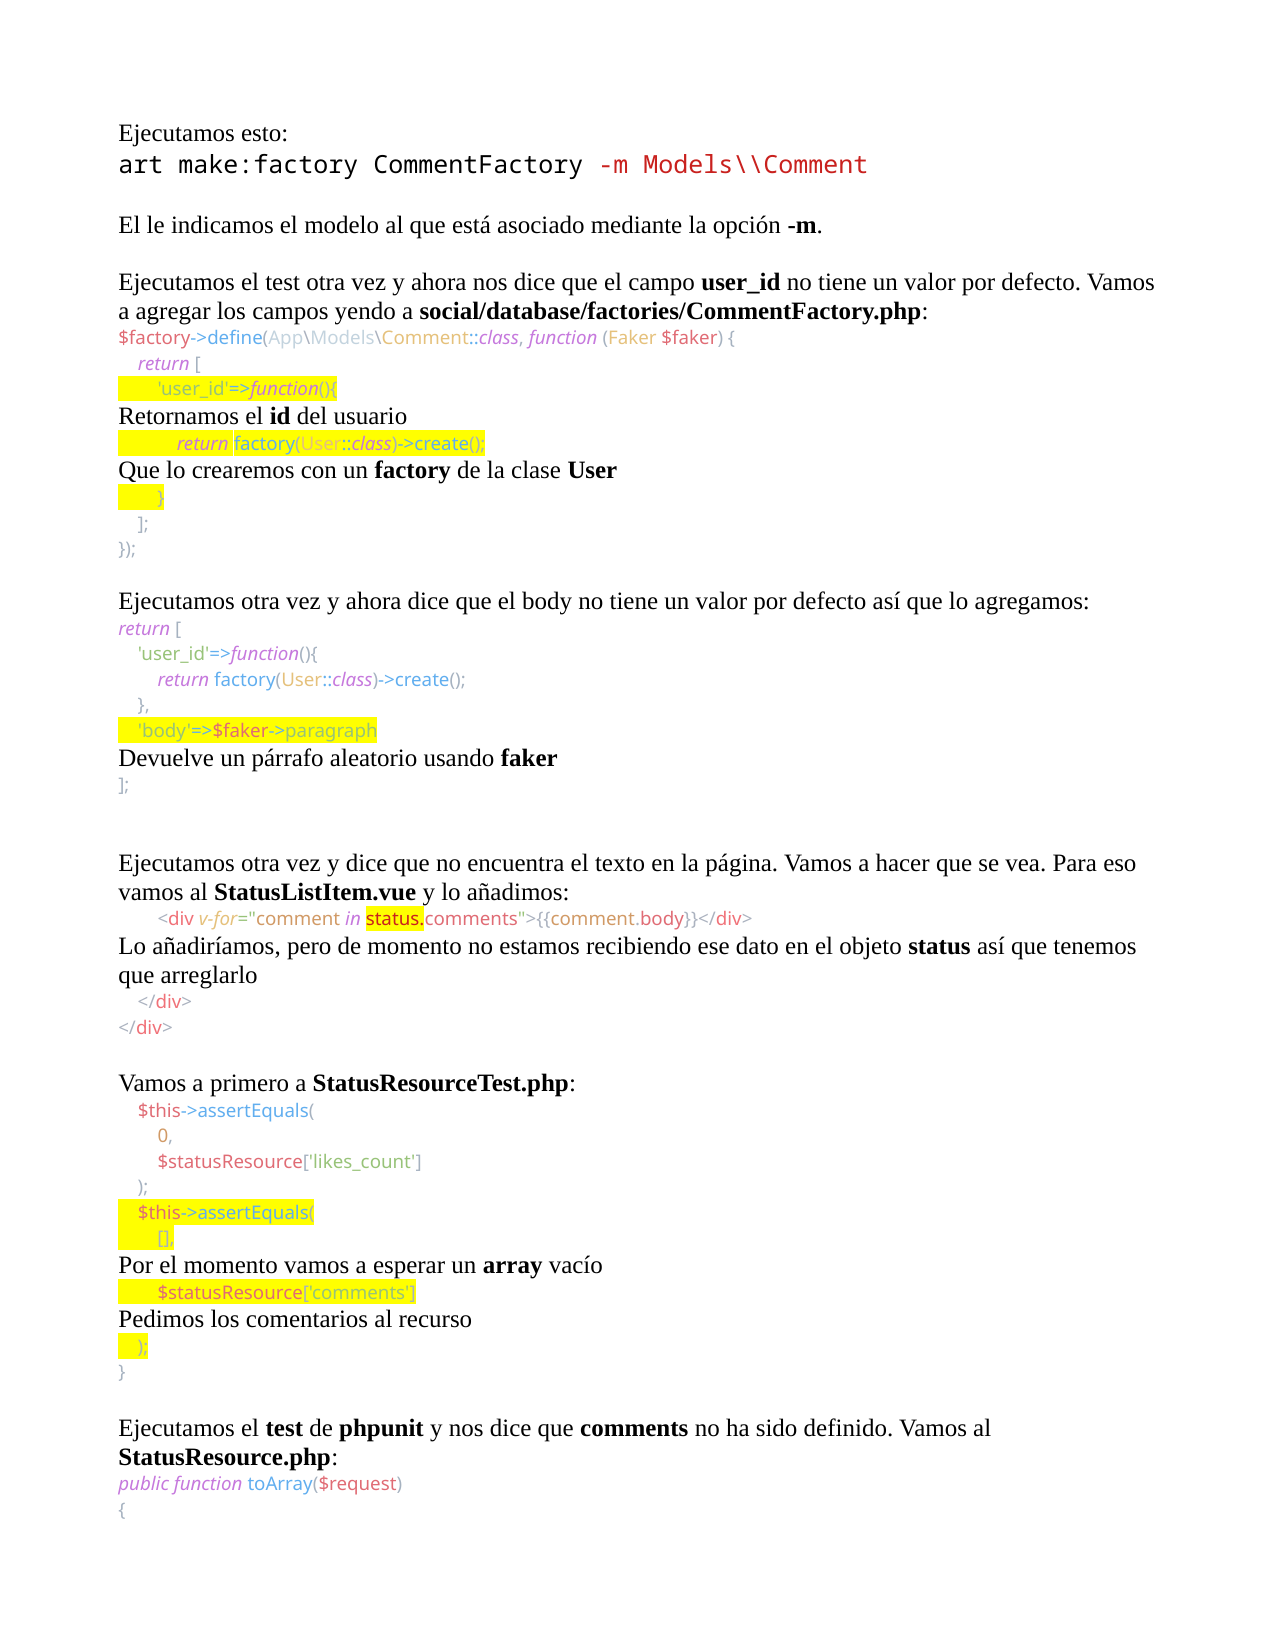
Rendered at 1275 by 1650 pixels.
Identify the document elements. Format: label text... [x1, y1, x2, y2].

text Vamos a primero a StatusResourceTest.php: [118, 1068, 1157, 1097]
text Ejecutamos otra vez y ahora dice que el body no tiene un valor por defecto así que lo agregamos: [118, 586, 1157, 615]
text $statusResource['comments'] Pedimos los comentarios al recurso [118, 1279, 1157, 1333]
text <div v-for="comment in status.comments">{{comment.body}}</div> [118, 906, 1157, 931]
text Lo añadiríamos, pero de momento no estamos recibiendo ese dato en el objeto status así que tenemos que arreglarlo </div> </div> [118, 931, 1157, 1039]
text Ejecutamos esto: [118, 118, 1157, 147]
text Devuelve un párrafo aleatorio usando faker ]; [118, 743, 1157, 797]
text public function toArray($request) { [118, 1471, 1157, 1522]
text Ejecutamos el test de phpunit y nos dice que comments no ha sido definido. Vamos al StatusResource.php: [118, 1413, 1157, 1471]
text return [ 'user_id'=>function(){ return factory(User::class)->create(); }, 'body'=>$faker->paragraph [118, 615, 1157, 743]
text art make:factory CommentFactory -m Models\\Comment [118, 147, 1157, 210]
text $factory->define(App\Models\Comment::class, function (Faker $faker) { return [ 'user_id'=>function(){ Retornamos el id del usuario [118, 325, 1157, 430]
text $this->assertEquals( 0, $statusResource['likes_count'] ); $this->assertEquals( [], Por el momento vamos a esperar un array vacío [118, 1097, 1157, 1279]
text } ]; }); [118, 484, 1157, 561]
text return factory(User::class)->create(); Que lo crearemos con un factory de la clase User [118, 430, 1157, 484]
text Ejecutamos el test otra vez y ahora nos dice que el campo user_id no tiene un valor por defecto. Vamos a agregar los campos yendo a social/database/factories/CommentFactory.php: [118, 267, 1157, 325]
text El le indicamos el modelo al que está asociado mediante la opción -m. [118, 210, 1157, 238]
text Ejecutamos otra vez y dice que no encuentra el texto en la página. Vamos a hacer que se vea. Para eso vamos al StatusListItem.vue y lo añadimos: [118, 848, 1157, 906]
text ); } [118, 1333, 1157, 1384]
